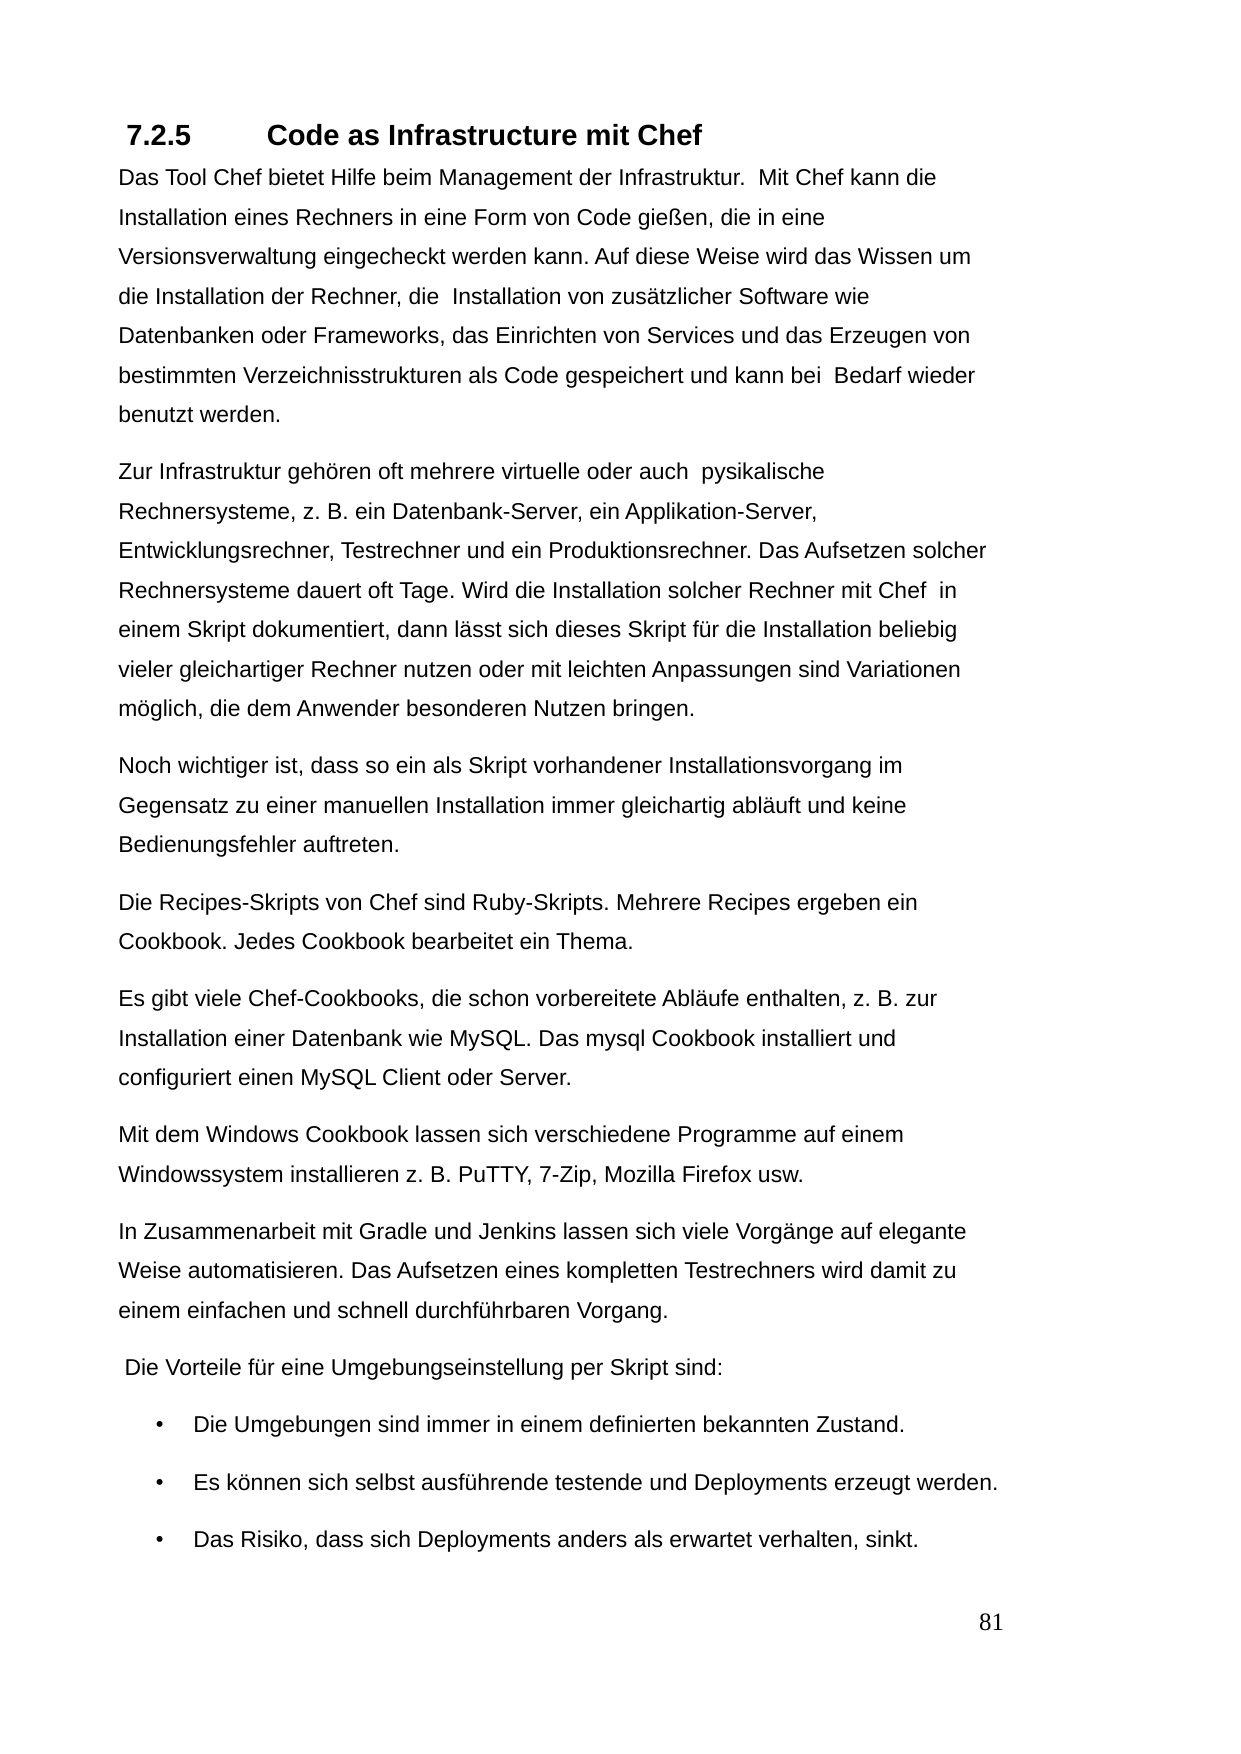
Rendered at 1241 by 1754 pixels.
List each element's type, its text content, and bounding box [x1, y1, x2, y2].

text Die Recipes-Skripts von Chef sind Ruby-Skripts. Mehrere Recipes ergeben ein Cookbook. Jedes Cookbook bearbeitet ein Thema. [118, 888, 1004, 954]
text In Zusammenarbeit mit Gradle und Jenkins lassen sich viele Vorgänge auf elegante Weise automatisieren. Das Aufsetzen eines kompletten Testrechners wird damit zu einem einfachen und schnell durchführbaren Vorgang. [118, 1218, 1004, 1323]
text Es gibt viele Chef-Cookbooks, die schon vorbereitete Abläufe enthalten, z. B. zur Installation einer Datenbank wie MySQL. Das mysql Cookbook installiert und configuriert einen MySQL Client oder Server. [118, 985, 1004, 1090]
list Die Umgebungen sind immer in einem definierten bekannten Zustand. [156, 1411, 1004, 1438]
text Die Vorteile für eine Umgebungseinstellung per Skript sind: [118, 1354, 1004, 1380]
text Zur Infrastruktur gehören oft mehrere virtuelle oder auch pysikalische Rechnersysteme, z. B. ein Datenbank-Server, ein Applikation-Server, Entwicklungsrechner, Testrechner und ein Produktionsrechner. Das Aufsetzen solcher Rechnersysteme dauert oft Tage. Wird die Installation solcher Rechner mit Chef in einem Skript dokumentiert, dann lässt sich dieses Skript für die Installation beliebig vieler gleichartiger Rechner nutzen oder mit leichten Anpassungen sind Variationen möglich, die dem Anwender besonderen Nutzen bringen. [118, 458, 1004, 721]
text Das Tool Chef bietet Hilfe beim Management der Infrastruktur. Mit Chef kann die Installation eines Rechners in eine Form von Code gießen, die in eine Versionsverwaltung eingecheckt werden kann. Auf diese Weise wird das Wissen um die Installation der Rechner, die Installation von zusätzlicher Software wie Datenbanken oder Frameworks, das Einrichten von Services und das Erzeugen von bestimmten Verzeichnisstrukturen als Code gespeichert und kann bei Bedarf wieder benutzt werden. [118, 164, 1004, 427]
text Mit dem Windows Cookbook lassen sich verschiedene Programme auf einem Windowssystem installieren z. B. PuTTY, 7-Zip, Mozilla Firefox usw. [118, 1121, 1004, 1187]
list Das Risiko, dass sich Deployments anders als erwartet verhalten, sinkt. [156, 1526, 1004, 1552]
subtitle Code as Infrastructure mit Chef [118, 118, 1004, 152]
text Noch wichtiger ist, dass so ein als Skript vorhandener Installationsvorgang im Gegensatz zu einer manuellen Installation immer gleichartig abläuft und keine Bedienungsfehler auftreten. [118, 752, 1004, 858]
list Es können sich selbst ausführende testende und Deployments erzeugt werden. [156, 1468, 1004, 1495]
